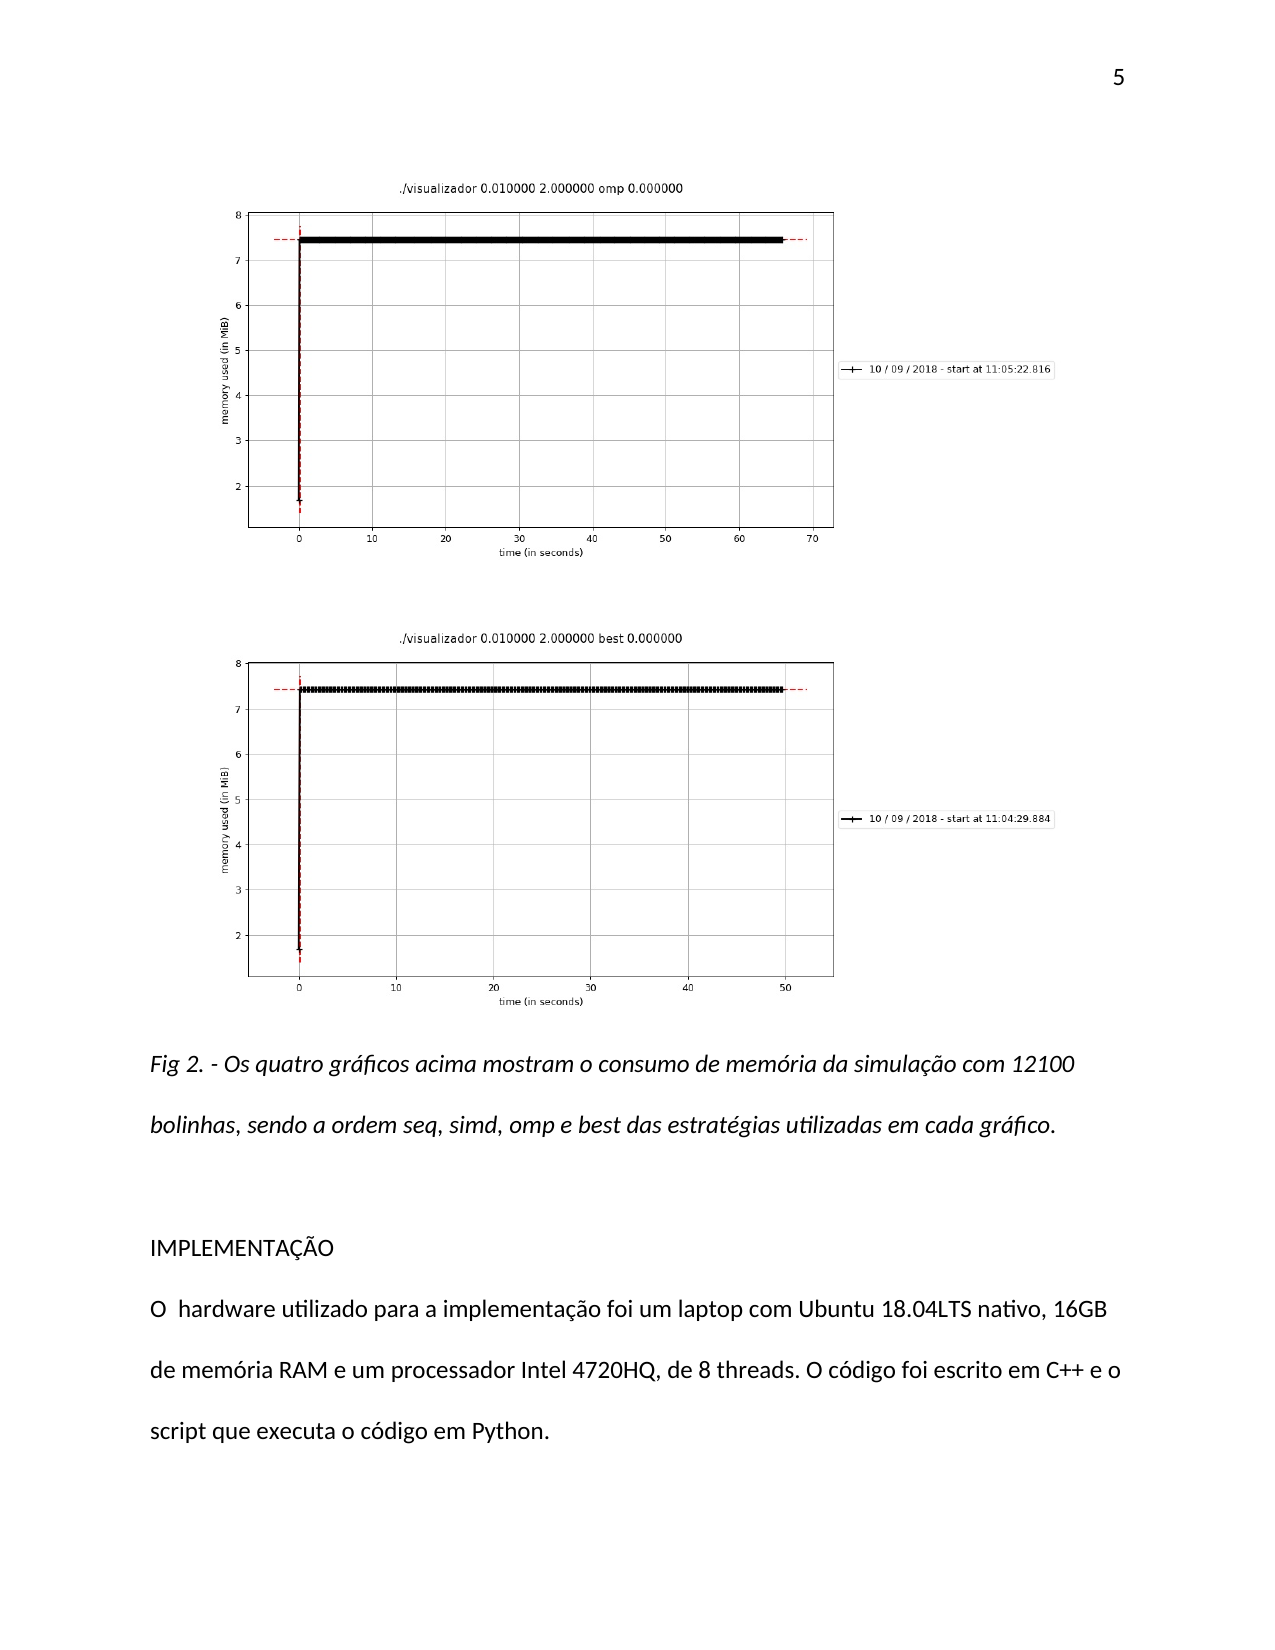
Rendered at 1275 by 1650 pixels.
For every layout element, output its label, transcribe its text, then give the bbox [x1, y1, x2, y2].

text [150, 569, 1125, 599]
picture [150, 599, 1125, 1018]
picture [150, 150, 1125, 569]
text Fig 2. - Os quatro gráficos acima mostram o consumo de memória da simulação com 12100 bolinhas, sendo a ordem seq, simd, omp e best das estratégias utilizadas em cada gráfico. [150, 1048, 1125, 1140]
text IMPLEMENTAÇÃO [150, 1232, 1125, 1262]
text O hardware utilizado para a implementação foi um laptop com Ubuntu 18.04LTS nativo, 16GB de memória RAM e um processador Intel 4720HQ, de 8 threads. O código foi escrito em C++ e o script que executa o código em Python. [150, 1293, 1125, 1445]
